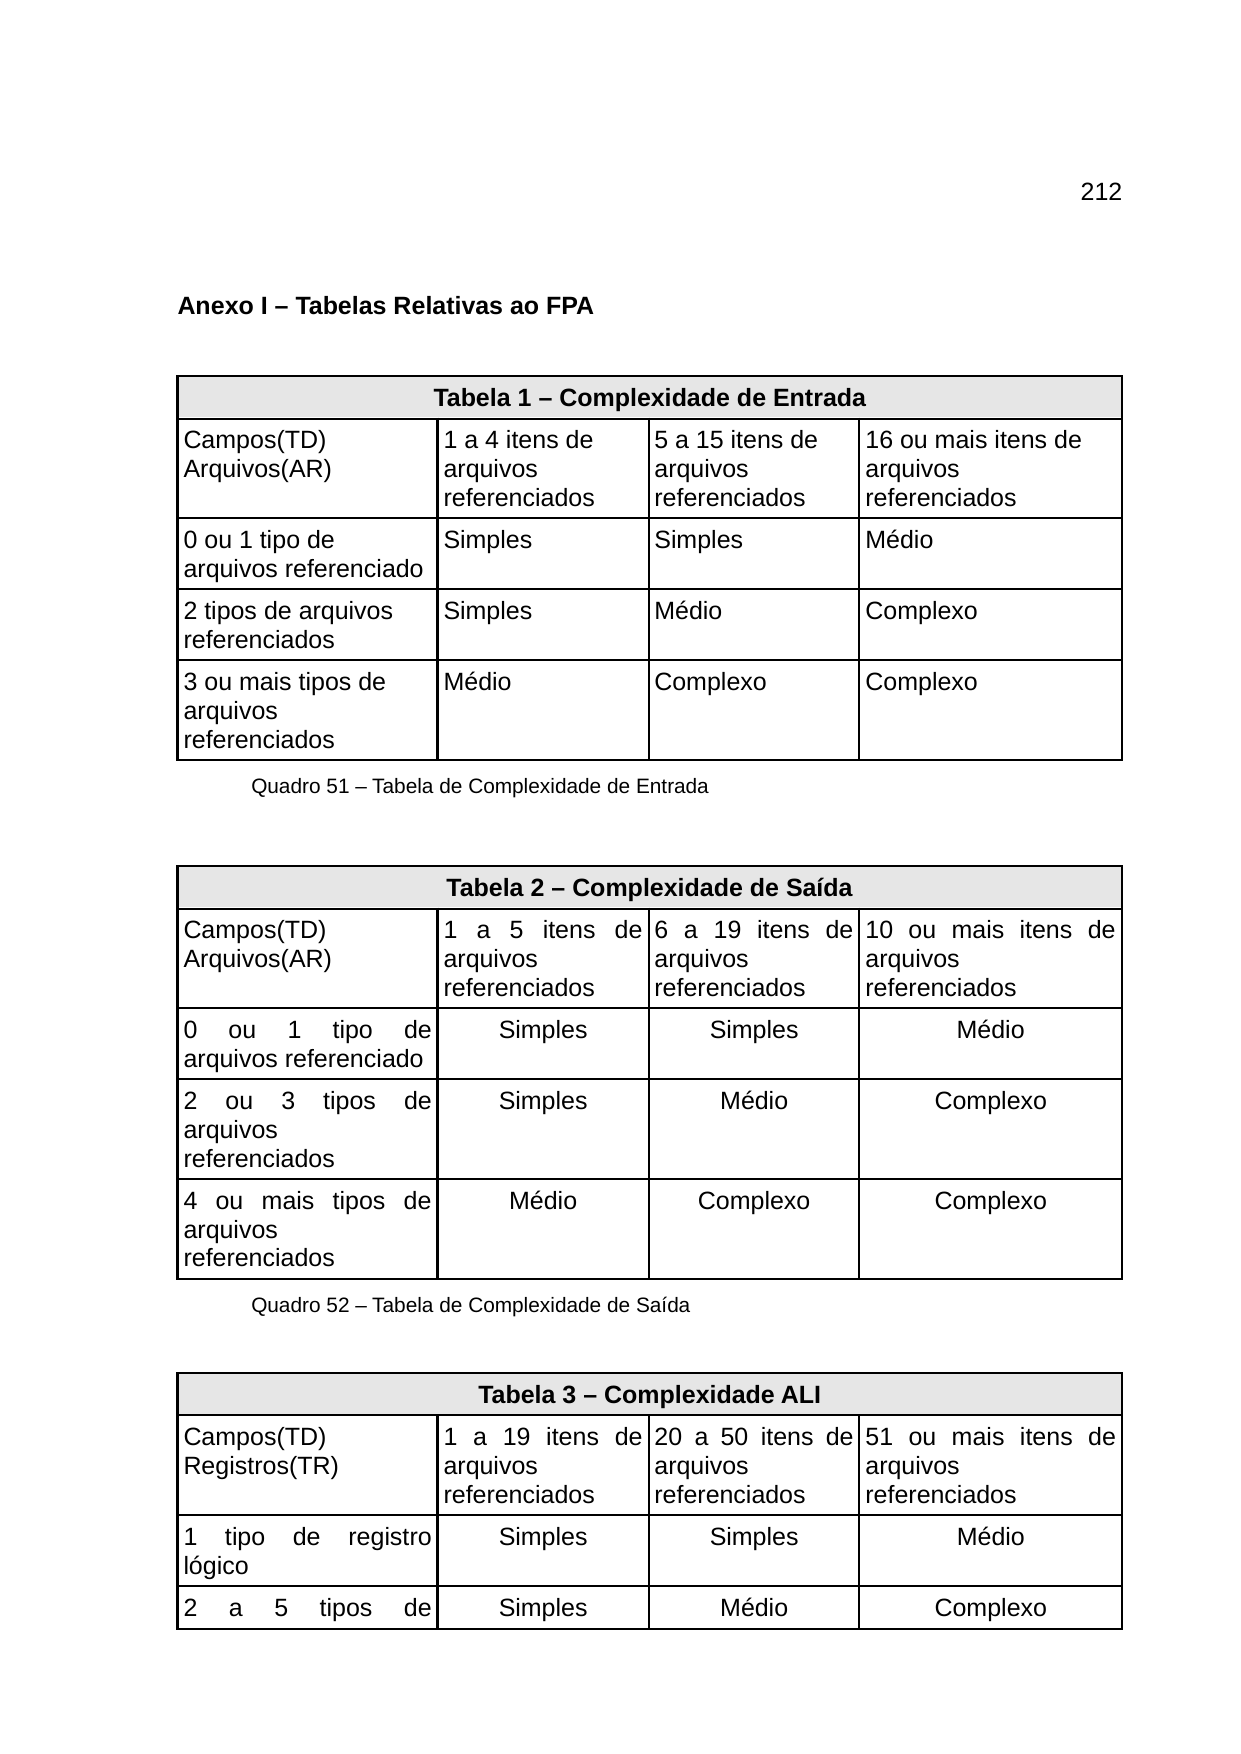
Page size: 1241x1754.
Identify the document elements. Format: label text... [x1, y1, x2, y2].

text Quadro 51 – Tabela de Complexidade de Entrada [177, 774, 1122, 798]
table_cell Complexo [650, 661, 858, 759]
table_cell Simples [439, 590, 648, 659]
table_cell Simples [439, 519, 648, 588]
table_cell Simples [439, 1516, 648, 1585]
table_cell Complexo [860, 661, 1121, 759]
table_cell Simples [439, 1009, 648, 1078]
table_cell 20 a 50 itens de arquivos referenciados [650, 1416, 858, 1514]
table_cell Campos(TD) Registros(TR) [179, 1416, 436, 1514]
table_cell Simples [650, 1516, 858, 1585]
table_header Tabela 2 – Complexidade de Saída [179, 867, 1121, 907]
table_cell 5 a 15 itens de arquivos referenciados [650, 420, 858, 517]
table_cell 10 ou mais itens de arquivos referenciados [860, 910, 1121, 1007]
table_cell Complexo [860, 1587, 1121, 1627]
table_cell 1 a 19 itens de arquivos referenciados [439, 1416, 648, 1514]
text Quadro 52 – Tabela de Complexidade de Saída [177, 1292, 1122, 1316]
table_cell Complexo [860, 1180, 1121, 1278]
table_cell 1 a 5 itens de arquivos referenciados [439, 910, 648, 1007]
table_cell 51 ou mais itens de arquivos referenciados [860, 1416, 1121, 1514]
table_cell Complexo [860, 1080, 1121, 1178]
table_cell Médio [650, 590, 858, 659]
table_cell 3 ou mais tipos de arquivos referenciados [179, 661, 436, 759]
table_cell Campos(TD) Arquivos(AR) [179, 910, 436, 1007]
table_cell 1 tipo de registro lógico [179, 1516, 436, 1585]
table_cell Médio [860, 1516, 1121, 1585]
table_cell 1 a 4 itens de arquivos referenciados [439, 420, 648, 517]
table_cell Simples [650, 519, 858, 588]
table_cell Simples [650, 1009, 858, 1078]
table_cell 2 ou 3 tipos de arquivos referenciados [179, 1080, 436, 1178]
table_header Tabela 3 – Complexidade ALI [179, 1374, 1121, 1414]
table_cell Campos(TD) Arquivos(AR) [179, 420, 436, 517]
table_cell Médio [860, 519, 1121, 588]
table_cell 2 a 5 tipos de [179, 1587, 436, 1627]
table_cell Simples [439, 1587, 648, 1627]
table_cell Médio [650, 1080, 858, 1178]
table_cell 0 ou 1 tipo de arquivos referenciado [179, 519, 436, 588]
table_cell 6 a 19 itens de arquivos referenciados [650, 910, 858, 1007]
table_cell Médio [860, 1009, 1121, 1078]
subtitle Anexo I – Tabelas Relativas ao FPA [177, 291, 1122, 319]
table_cell Complexo [860, 590, 1121, 659]
table_cell Complexo [650, 1180, 858, 1278]
table_cell Médio [439, 1180, 648, 1278]
table_cell 4 ou mais tipos de arquivos referenciados [179, 1180, 436, 1278]
table_header Tabela 1 – Complexidade de Entrada [179, 377, 1121, 417]
table_cell 16 ou mais itens de arquivos referenciados [860, 420, 1121, 517]
table_cell 2 tipos de arquivos referenciados [179, 590, 436, 659]
table_cell Simples [439, 1080, 648, 1178]
table_cell Médio [650, 1587, 858, 1627]
table_cell Médio [439, 661, 648, 759]
table_cell 0 ou 1 tipo de arquivos referenciado [179, 1009, 436, 1078]
